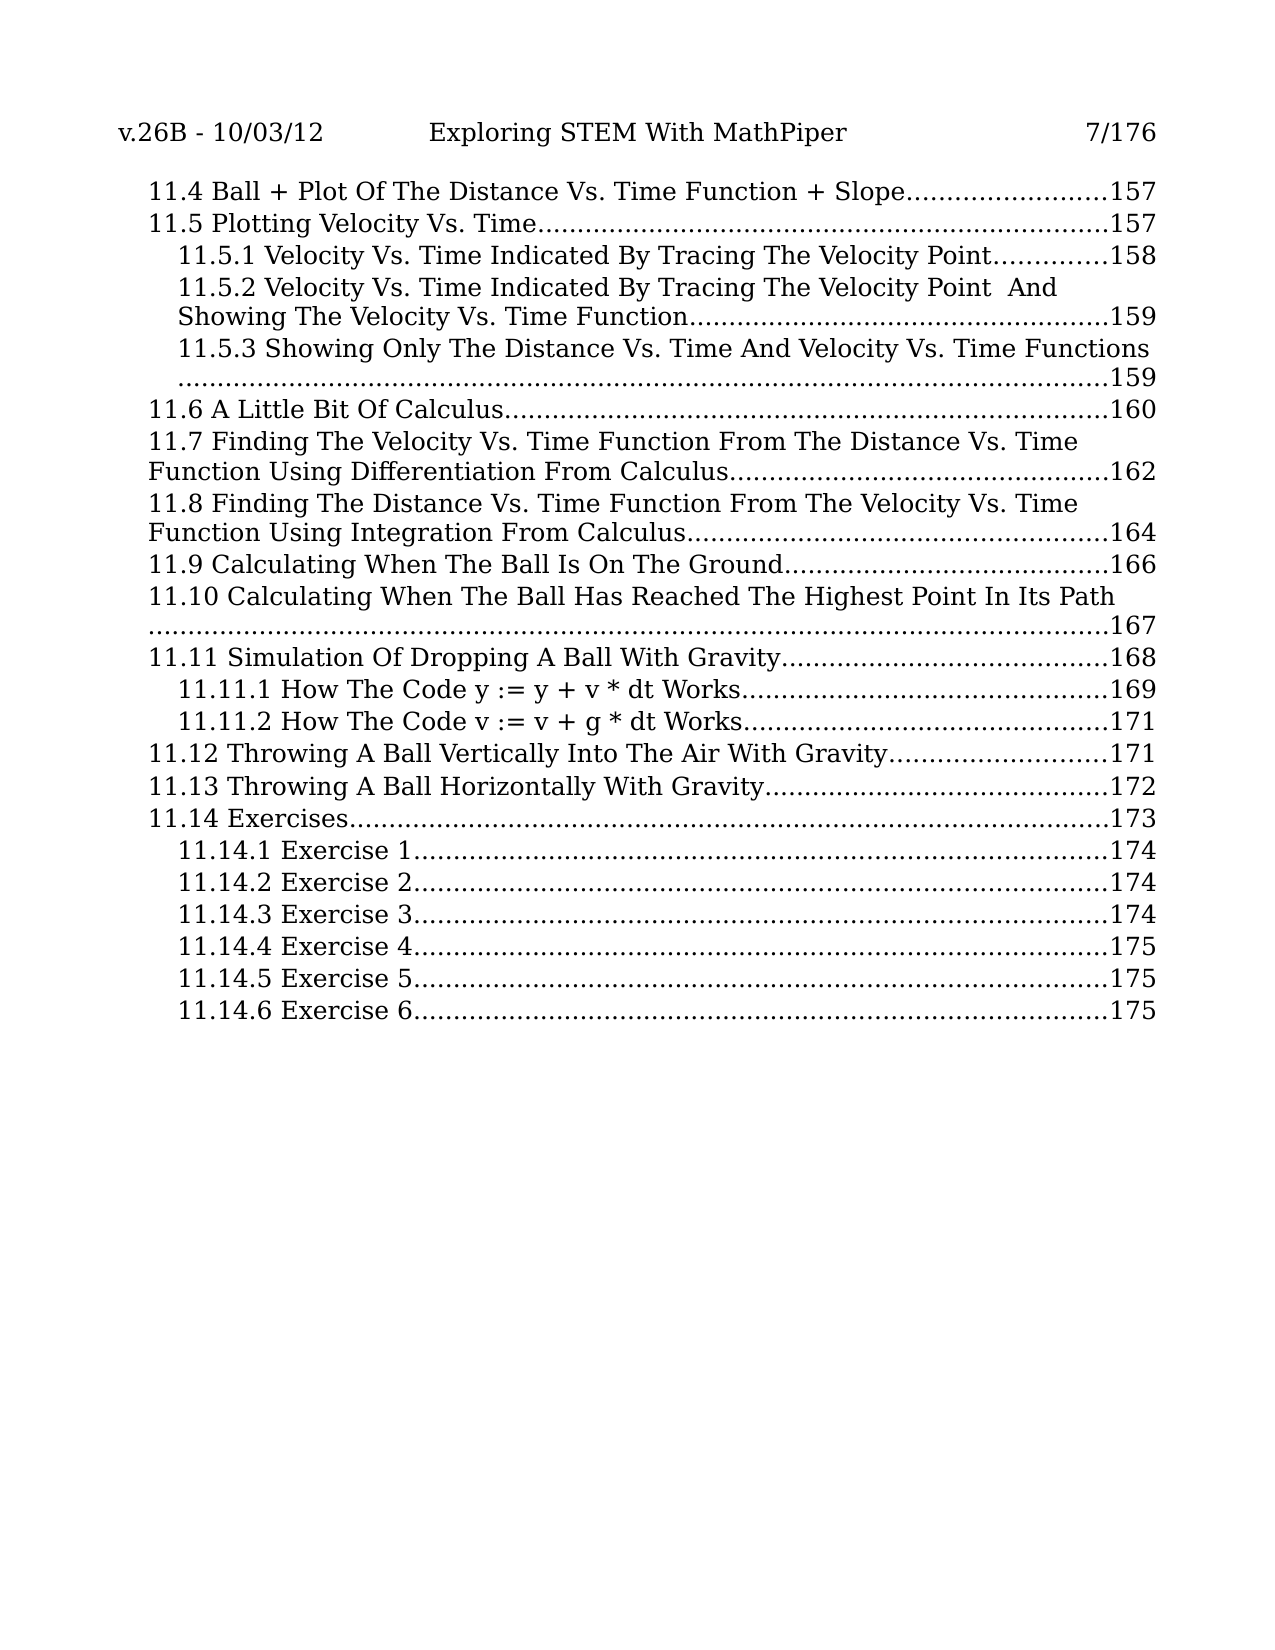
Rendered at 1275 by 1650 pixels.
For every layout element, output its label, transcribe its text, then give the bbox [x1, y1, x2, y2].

text 11.14.6 Exercise 6 175 [177, 996, 1157, 1026]
text 11.13 Throwing A Ball Horizontally With Gravity 172 [148, 772, 1157, 801]
text 11.4 Ball + Plot Of The Distance Vs. Time Function + Slope 157 [148, 177, 1157, 206]
text 11.14.3 Exercise 3 174 [177, 900, 1157, 929]
text 11.5 Plotting Velocity Vs. Time 157 [148, 209, 1157, 238]
text 11.14 Exercises 173 [148, 804, 1157, 833]
text 11.9 Calculating When The Ball Is On The Ground 166 [148, 550, 1157, 579]
text 11.5.2 Velocity Vs. Time Indicated By Tracing The Velocity Point And Showing The Velocity Vs. Time Function 159 [177, 273, 1157, 331]
text 11.14.1 Exercise 1 174 [177, 836, 1157, 865]
text 11.14.4 Exercise 4 175 [177, 932, 1157, 961]
text 11.10 Calculating When The Ball Has Reached The Highest Point In Its Path 167 [148, 582, 1157, 641]
text 11.7 Finding The Velocity Vs. Time Function From The Distance Vs. Time Function Using Differentiation From Calculus 162 [148, 428, 1157, 486]
text 11.6 A Little Bit Of Calculus 160 [148, 396, 1157, 425]
text 11.12 Throwing A Ball Vertically Into The Air With Gravity 171 [148, 740, 1157, 769]
text 11.8 Finding The Distance Vs. Time Function From The Velocity Vs. Time Function Using Integration From Calculus 164 [148, 489, 1157, 547]
text 11.11 Simulation Of Dropping A Ball With Gravity 168 [148, 643, 1157, 673]
text 11.5.1 Velocity Vs. Time Indicated By Tracing The Velocity Point 158 [177, 241, 1157, 270]
text 11.5.3 Showing Only The Distance Vs. Time And Velocity Vs. Time Functions 159 [177, 334, 1157, 393]
text 11.11.2 How The Code v := v + g * dt Works 171 [177, 708, 1157, 737]
text 11.14.5 Exercise 5 175 [177, 964, 1157, 993]
text 11.14.2 Exercise 2 174 [177, 868, 1157, 897]
text 11.11.1 How The Code y := y + v * dt Works 169 [177, 676, 1157, 705]
